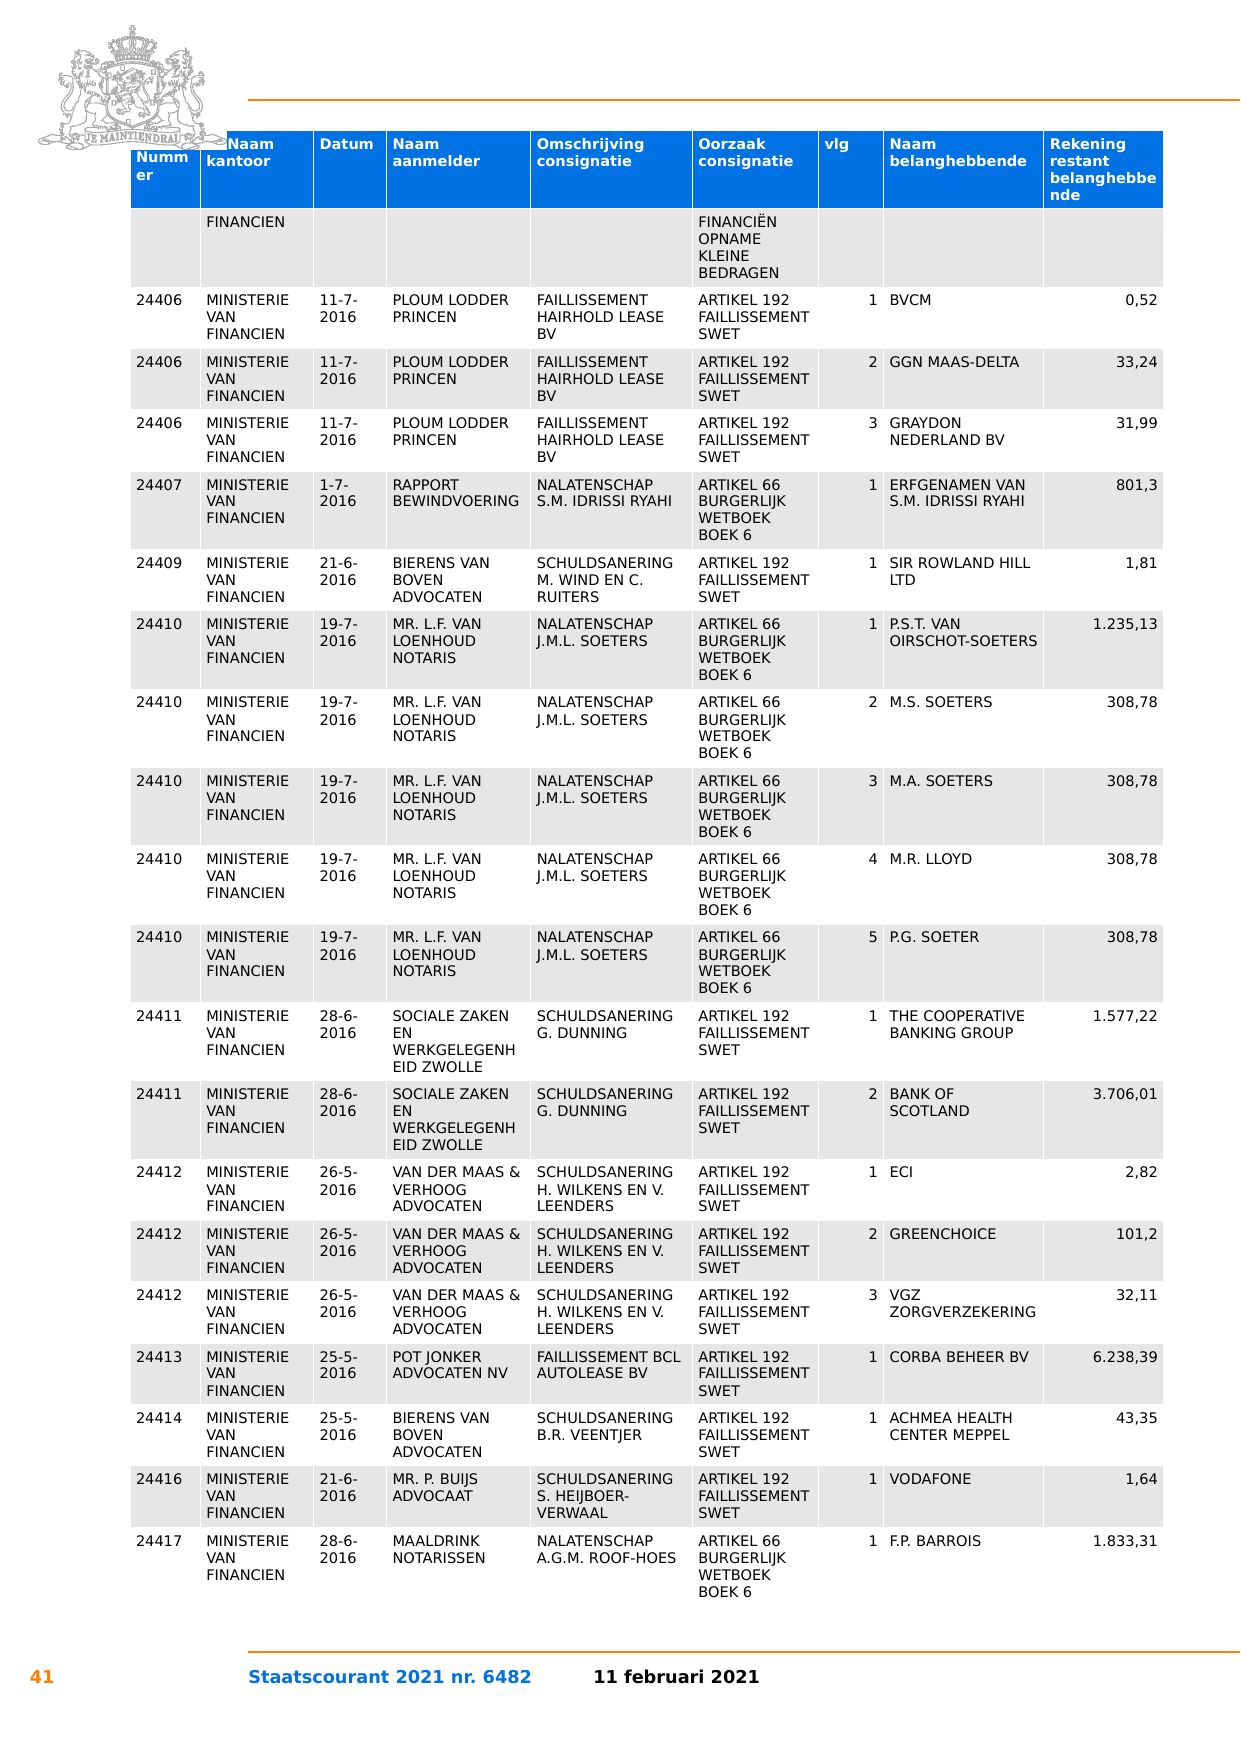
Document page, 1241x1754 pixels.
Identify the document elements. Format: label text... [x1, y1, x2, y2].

table_cell [884, 209, 1043, 287]
table_cell 24416 [131, 1466, 200, 1527]
table_cell GRAYDON NEDERLAND BV [884, 410, 1043, 471]
table_cell 2 [819, 1081, 883, 1159]
table_cell VAN DER MAAS & VERHOOG ADVOCATEN [387, 1283, 530, 1343]
table_cell 24413 [131, 1344, 200, 1404]
table_cell 3 [819, 768, 883, 845]
table_cell 2 [819, 690, 883, 767]
table_cell 24410 [131, 690, 200, 767]
table_cell ARTIKEL 66 BURGERLIJK WETBOEK BOEK 6 [693, 846, 818, 924]
table_cell SIR ROWLAND HILL LTD [884, 550, 1043, 610]
table_cell ARTIKEL 192 FAILLISSEMENTSWET [693, 1405, 818, 1465]
table_cell M.A. SOETERS [884, 768, 1043, 845]
table_cell 25-5-2016 [314, 1344, 386, 1404]
table_cell 25-5-2016 [314, 1405, 386, 1465]
table_cell 43,35 [1044, 1405, 1163, 1465]
table_cell PLOUM LODDER PRINCEN [387, 410, 530, 471]
table_cell 308,78 [1044, 768, 1163, 845]
table_header Naam aanmelder [387, 131, 530, 208]
table_cell 1.235,13 [1044, 611, 1163, 689]
table_cell SCHULDSANERING G. DUNNING [531, 1081, 692, 1159]
table_cell MR. P. BUIJS ADVOCAAT [387, 1466, 530, 1527]
table_cell SCHULDSANERING S. HEIJBOER-VERWAAL [531, 1466, 692, 1527]
table_cell 28-6-2016 [314, 1003, 386, 1080]
table_cell 24412 [131, 1283, 200, 1343]
table_cell 11-7-2016 [314, 288, 386, 348]
table_cell MINISTERIE VAN FINANCIEN [201, 349, 313, 409]
table_cell 1 [819, 472, 883, 549]
table_cell 1 [819, 1003, 883, 1080]
table_cell 1 [819, 1405, 883, 1465]
table_cell FAILLISSEMENT HAIRHOLD LEASE BV [531, 288, 692, 348]
table_cell MINISTERIE VAN FINANCIEN [201, 1405, 313, 1465]
table_cell 3 [819, 1283, 883, 1343]
table_header Omschrijving consignatie [531, 131, 692, 208]
table_cell ARTIKEL 66 BURGERLIJK WETBOEK BOEK 6 [693, 925, 818, 1002]
table_cell ARTIKEL 192 FAILLISSEMENTSWET [693, 1003, 818, 1080]
table_cell 24411 [131, 1003, 200, 1080]
table_cell [314, 209, 386, 287]
table_cell 24411 [131, 1081, 200, 1159]
table_cell [531, 209, 692, 287]
table_cell MINISTERIE VAN FINANCIEN [201, 1003, 313, 1080]
table_cell 3.706,01 [1044, 1081, 1163, 1159]
table_cell 19-7-2016 [314, 846, 386, 924]
table_cell MINISTERIE VAN FINANCIEN [201, 1466, 313, 1527]
table_cell NALATENSCHAP S.M. IDRISSI RYAHI [531, 472, 692, 549]
table_cell ARTIKEL 192 FAILLISSEMENTSWET [693, 1283, 818, 1343]
table_cell MINISTERIE VAN FINANCIEN [201, 611, 313, 689]
table_cell 24406 [131, 288, 200, 348]
table_cell 2,82 [1044, 1160, 1163, 1220]
table_cell 1 [819, 288, 883, 348]
table_cell ARTIKEL 66 BURGERLIJK WETBOEK BOEK 6 [693, 1528, 818, 1605]
table_cell VAN DER MAAS & VERHOOG ADVOCATEN [387, 1221, 530, 1281]
table_cell 24417 [131, 1528, 200, 1605]
table_cell BIERENS VAN BOVEN ADVOCATEN [387, 1405, 530, 1465]
table_cell MINISTERIE VAN FINANCIEN [201, 846, 313, 924]
table_cell MR. L.F. VAN LOENHOUD NOTARIS [387, 768, 530, 845]
table_cell MINISTERIE VAN FINANCIEN [201, 288, 313, 348]
table_cell 4 [819, 846, 883, 924]
table_cell 1 [819, 550, 883, 610]
table_cell MINISTERIE VAN FINANCIEN [201, 1528, 313, 1605]
table_cell 1 [819, 1344, 883, 1404]
table_cell 24410 [131, 925, 200, 1002]
table_cell VGZ ZORGVERZEKERING [884, 1283, 1043, 1343]
table_cell MINISTERIE VAN FINANCIEN [201, 925, 313, 1002]
table_cell PLOUM LODDER PRINCEN [387, 349, 530, 409]
table_cell 6.238,39 [1044, 1344, 1163, 1404]
table_header Nummer [131, 150, 200, 208]
table_cell 1 [819, 1528, 883, 1605]
table_cell 308,78 [1044, 925, 1163, 1002]
table_cell SCHULDSANERING G. DUNNING [531, 1003, 692, 1080]
table_cell ECI [884, 1160, 1043, 1220]
table_cell ARTIKEL 192 FAILLISSEMENTSWET [693, 288, 818, 348]
table_cell 24406 [131, 349, 200, 409]
table_cell ARTIKEL 192 FAILLISSEMENTSWET [693, 1344, 818, 1404]
table_cell 1.833,31 [1044, 1528, 1163, 1605]
table_cell 1,81 [1044, 550, 1163, 610]
table_cell ARTIKEL 66 BURGERLIJK WETBOEK BOEK 6 [693, 472, 818, 549]
table_cell [1044, 209, 1163, 287]
table_cell 31,99 [1044, 410, 1163, 471]
table_cell [819, 209, 883, 287]
table_cell FAILLISSEMENT HAIRHOLD LEASE BV [531, 349, 692, 409]
table_cell 19-7-2016 [314, 768, 386, 845]
table_cell 24410 [131, 846, 200, 924]
table_cell 26-5-2016 [314, 1221, 386, 1281]
table_cell SOCIALE ZAKEN EN WERKGELEGENHEID ZWOLLE [387, 1081, 530, 1159]
table_cell ARTIKEL 192 FAILLISSEMENTSWET [693, 550, 818, 610]
table_cell 24410 [131, 611, 200, 689]
table_cell 101,2 [1044, 1221, 1163, 1281]
table_cell GREENCHOICE [884, 1221, 1043, 1281]
table_cell 33,24 [1044, 349, 1163, 409]
table_cell NALATENSCHAP J.M.L. SOETERS [531, 611, 692, 689]
table_cell 1 [819, 1160, 883, 1220]
table_header Oorzaak consignatie [693, 131, 818, 208]
table_cell PLOUM LODDER PRINCEN [387, 288, 530, 348]
table_cell FAILLISSEMENT HAIRHOLD LEASE BV [531, 410, 692, 471]
table_cell ARTIKEL 66 BURGERLIJK WETBOEK BOEK 6 [693, 611, 818, 689]
table_cell MINISTERIE VAN FINANCIEN [201, 550, 313, 610]
table_cell ARTIKEL 192 FAILLISSEMENTSWET [693, 1221, 818, 1281]
table_header Naam kantoor [201, 131, 313, 208]
table_cell 24412 [131, 1160, 200, 1220]
table_cell SCHULDSANERING H. WILKENS EN V. LEENDERS [531, 1160, 692, 1220]
table_cell MR. L.F. VAN LOENHOUD NOTARIS [387, 846, 530, 924]
table_cell VAN DER MAAS & VERHOOG ADVOCATEN [387, 1160, 530, 1220]
table_cell RAPPORT BEWINDVOERING [387, 472, 530, 549]
table_cell ARTIKEL 192 FAILLISSEMENTSWET [693, 410, 818, 471]
table_cell [131, 209, 200, 287]
table_cell 28-6-2016 [314, 1081, 386, 1159]
table_cell NALATENSCHAP J.M.L. SOETERS [531, 925, 692, 1002]
table_cell 1-7-2016 [314, 472, 386, 549]
table_cell SCHULDSANERING B.R. VEENTJER [531, 1405, 692, 1465]
table_header Naam belanghebbende [884, 131, 1043, 208]
table_cell ARTIKEL 66 BURGERLIJK WETBOEK BOEK 6 [693, 690, 818, 767]
table_cell F.P. BARROIS [884, 1528, 1043, 1605]
table_cell 2 [819, 349, 883, 409]
table_cell NALATENSCHAP J.M.L. SOETERS [531, 690, 692, 767]
table_cell POT JONKER ADVOCATEN NV [387, 1344, 530, 1404]
table_cell GGN MAAS-DELTA [884, 349, 1043, 409]
table_cell ARTIKEL 66 BURGERLIJK WETBOEK BOEK 6 [693, 768, 818, 845]
table_cell M.R. LLOYD [884, 846, 1043, 924]
table_cell 1,64 [1044, 1466, 1163, 1527]
table_cell 26-5-2016 [314, 1160, 386, 1220]
table_cell ACHMEA HEALTH CENTER MEPPEL [884, 1405, 1043, 1465]
table_cell CORBA BEHEER BV [884, 1344, 1043, 1404]
table_cell 26-5-2016 [314, 1283, 386, 1343]
table_cell 1.577,22 [1044, 1003, 1163, 1080]
table_cell 308,78 [1044, 846, 1163, 924]
table_cell 19-7-2016 [314, 611, 386, 689]
table_cell 21-6-2016 [314, 550, 386, 610]
table_cell BVCM [884, 288, 1043, 348]
table_header vlg [819, 131, 883, 208]
table_cell 24409 [131, 550, 200, 610]
table_cell NALATENSCHAP J.M.L. SOETERS [531, 768, 692, 845]
table_cell MAALDRINK NOTARISSEN [387, 1528, 530, 1605]
table_cell FINANCIËN OPNAME KLEINE BEDRAGEN [693, 209, 818, 287]
table_cell MINISTERIE VAN FINANCIEN [201, 472, 313, 549]
table_cell MR. L.F. VAN LOENHOUD NOTARIS [387, 611, 530, 689]
table_cell MINISTERIE VAN FINANCIEN [201, 768, 313, 845]
table_cell ARTIKEL 192 FAILLISSEMENTSWET [693, 1081, 818, 1159]
table_cell 0,52 [1044, 288, 1163, 348]
table_cell MR. L.F. VAN LOENHOUD NOTARIS [387, 690, 530, 767]
table_cell 801,3 [1044, 472, 1163, 549]
table_cell 19-7-2016 [314, 925, 386, 1002]
table_cell FINANCIEN [201, 209, 313, 287]
table_cell 24414 [131, 1405, 200, 1465]
table_cell 11-7-2016 [314, 349, 386, 409]
table_cell MR. L.F. VAN LOENHOUD NOTARIS [387, 925, 530, 1002]
table_cell MINISTERIE VAN FINANCIEN [201, 1160, 313, 1220]
table_cell 21-6-2016 [314, 1466, 386, 1527]
table_cell SCHULDSANERING H. WILKENS EN V. LEENDERS [531, 1283, 692, 1343]
table_cell BANK OF SCOTLAND [884, 1081, 1043, 1159]
table_cell NALATENSCHAP A.G.M. ROOF-HOES [531, 1528, 692, 1605]
table_cell SCHULDSANERING M. WIND EN C. RUITERS [531, 550, 692, 610]
table_cell 2 [819, 1221, 883, 1281]
table_cell ARTIKEL 192 FAILLISSEMENTSWET [693, 349, 818, 409]
table_cell 3 [819, 410, 883, 471]
table_cell P.G. SOETER [884, 925, 1043, 1002]
table_cell ARTIKEL 192 FAILLISSEMENTSWET [693, 1466, 818, 1527]
table_cell SCHULDSANERING H. WILKENS EN V. LEENDERS [531, 1221, 692, 1281]
table_cell MINISTERIE VAN FINANCIEN [201, 690, 313, 767]
table_cell BIERENS VAN BOVEN ADVOCATEN [387, 550, 530, 610]
table_cell 11-7-2016 [314, 410, 386, 471]
table_cell ERFGENAMEN VAN S.M. IDRISSI RYAHI [884, 472, 1043, 549]
table_cell 308,78 [1044, 690, 1163, 767]
table_cell MINISTERIE VAN FINANCIEN [201, 1221, 313, 1281]
table_cell MINISTERIE VAN FINANCIEN [201, 1344, 313, 1404]
table_cell 24412 [131, 1221, 200, 1281]
table_cell 5 [819, 925, 883, 1002]
table_cell 1 [819, 1466, 883, 1527]
table_cell VODAFONE [884, 1466, 1043, 1527]
table_cell MINISTERIE VAN FINANCIEN [201, 410, 313, 471]
table_cell NALATENSCHAP J.M.L. SOETERS [531, 846, 692, 924]
table_cell FAILLISSEMENT BCL AUTOLEASE BV [531, 1344, 692, 1404]
table_cell M.S. SOETERS [884, 690, 1043, 767]
table_cell 24406 [131, 410, 200, 471]
table_cell 24410 [131, 768, 200, 845]
table_cell MINISTERIE VAN FINANCIEN [201, 1081, 313, 1159]
table_header Rekening restant belanghebbende [1044, 131, 1163, 208]
table_cell SOCIALE ZAKEN EN WERKGELEGENHEID ZWOLLE [387, 1003, 530, 1080]
picture [38, 25, 227, 150]
table_cell 32,11 [1044, 1283, 1163, 1343]
table_cell 28-6-2016 [314, 1528, 386, 1605]
table_cell 24407 [131, 472, 200, 549]
table_cell MINISTERIE VAN FINANCIEN [201, 1283, 313, 1343]
table_cell 19-7-2016 [314, 690, 386, 767]
table_cell THE COOPERATIVE BANKING GROUP [884, 1003, 1043, 1080]
table_cell ARTIKEL 192 FAILLISSEMENTSWET [693, 1160, 818, 1220]
table_cell 1 [819, 611, 883, 689]
table_header Datum [314, 131, 386, 208]
table_cell P.S.T. VAN OIRSCHOT-SOETERS [884, 611, 1043, 689]
table_cell [387, 209, 530, 287]
